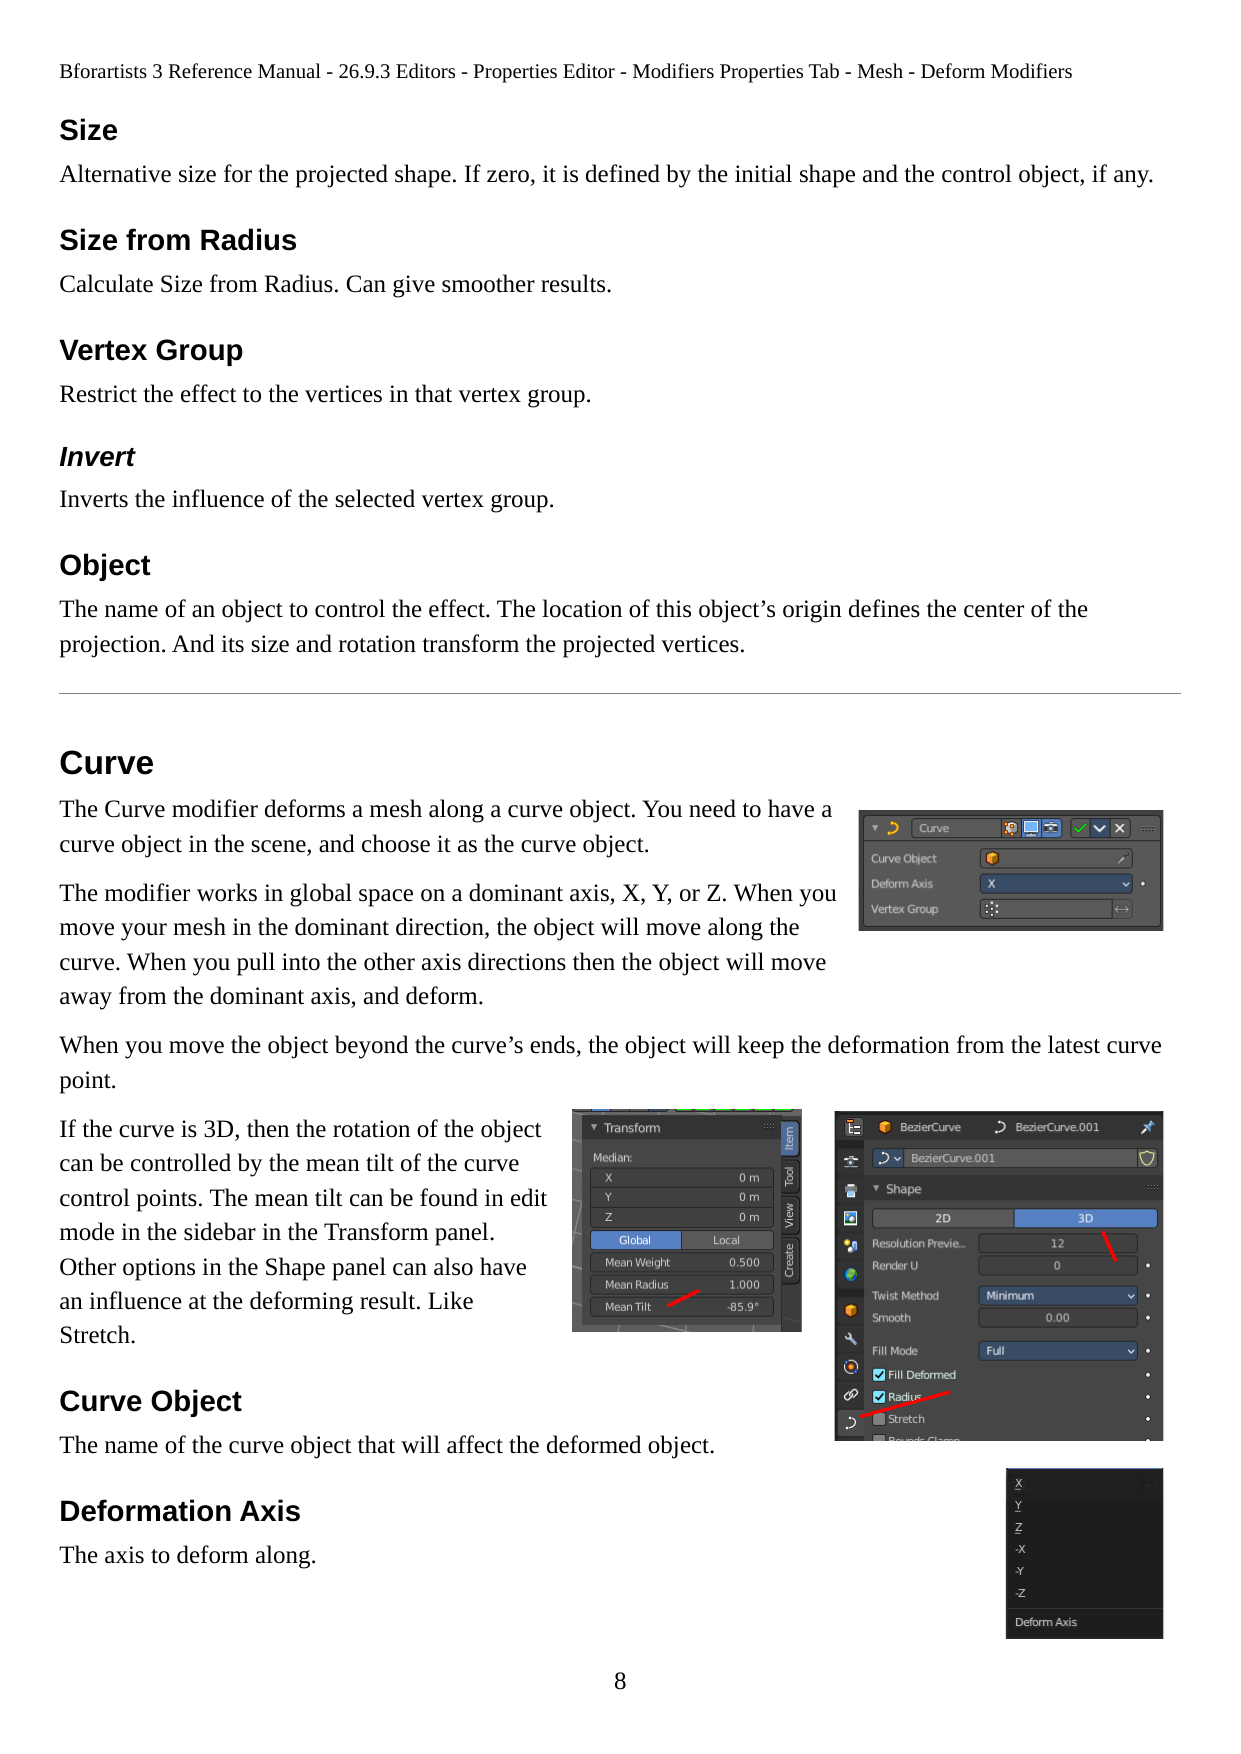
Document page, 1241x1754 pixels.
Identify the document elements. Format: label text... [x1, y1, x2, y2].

text Alternative size for the projected shape. If zero, it is defined by the initial shape and the control object, if any. [59, 159, 1181, 188]
subtitle Invert [59, 440, 1181, 472]
subtitle Size [59, 113, 1181, 146]
subtitle Object [59, 548, 1181, 582]
subtitle Vertex Group [59, 332, 1181, 366]
text The modifier works in global space on a dominant axis, X, Y, or Z. When you move your mesh in the dominant direction, the object will move along the curve. When you pull into the other axis directions then the object will move away from the dominant axis, and deform. [59, 878, 1181, 1010]
text The axis to deform along. [59, 1540, 1005, 1569]
subtitle Curve [59, 743, 1181, 782]
subtitle Size from Radius [59, 222, 1181, 256]
picture [834, 1111, 1164, 1441]
text The name of an object to control the effect. The location of this object’s origin defines the center of the projection. And its size and rotation transform the projected vertices. [59, 594, 1181, 658]
text Calculate Size from Radius. Can give smoother results. [59, 269, 1181, 297]
text When you move the object beyond the curve’s ends, the object will keep the deformation from the latest curve point. [59, 1030, 1181, 1093]
text If the curve is 3D, then the rotation of the object can be controlled by the mean tilt of the curve control points. The mean tilt can be found in edit mode in the sidebar in the Transform panel. Other options in the Shape panel can also have an influence at the deforming result. Like Stretch. [59, 1114, 834, 1349]
text Inverts the influence of the selected vertex group. [59, 484, 1181, 513]
picture [858, 810, 1164, 931]
subtitle [1164, 1384, 1181, 1418]
text The name of the curve object that will affect the deformed object. [59, 1431, 1181, 1459]
text Restrict the effect to the vertices in that vertex group. [59, 379, 1181, 407]
subtitle [1164, 1494, 1181, 1528]
subtitle Deformation Axis [59, 1494, 1005, 1528]
picture [1005, 1468, 1164, 1639]
picture [572, 1109, 802, 1332]
subtitle Curve Object [59, 1384, 834, 1418]
text The Curve modifier deforms a mesh along a curve object. You need to have a curve object in the scene, and choose it as the curve object. [59, 794, 1181, 857]
